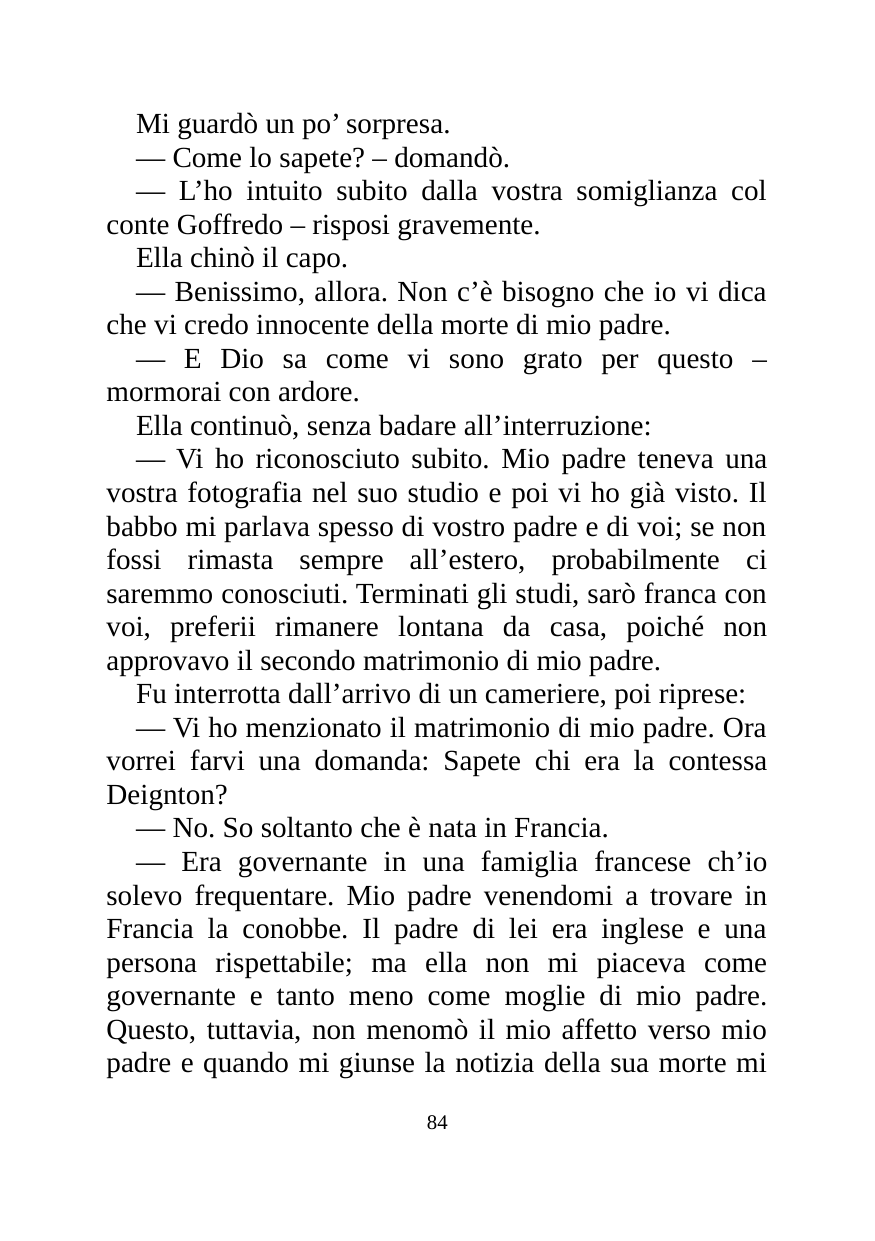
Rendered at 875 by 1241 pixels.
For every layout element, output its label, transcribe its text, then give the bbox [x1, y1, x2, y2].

text — No. So soltanto che è nata in Francia. [106, 811, 768, 844]
text Ella continuò, senza badare all’interruzione: [106, 408, 768, 442]
text — E Dio sa come vi sono grato per questo – mormorai con ardore. [106, 341, 768, 408]
text — Vi ho riconosciuto subito. Mio padre teneva una vostra fotografia nel suo studio e poi vi ho già visto. Il babbo mi parlava spesso di vostro padre e di voi; se non fossi rimasta sempre all’estero, probabilmente ci saremmo conosciuti. Terminati gli studi, sarò franca con voi, preferii rimanere lontana da casa, poiché non approvavo il secondo matrimonio di mio padre. [106, 442, 768, 676]
text — Vi ho menzionato il matrimonio di mio padre. Ora vorrei farvi una domanda: Sapete chi era la contessa Deignton? [106, 710, 768, 811]
text — Come lo sapete? – domandò. [106, 140, 768, 173]
text — Benissimo, allora. Non c’è bisogno che io vi dica che vi credo innocente della morte di mio padre. [106, 274, 768, 341]
text Mi guardò un po’ sorpresa. [106, 106, 768, 140]
text Ella chinò il capo. [106, 240, 768, 274]
text — Era governante in una famiglia francese ch’io solevo frequentare. Mio padre venendomi a trovare in Francia la conobbe. Il padre di lei era inglese e una persona rispettabile; ma ella non mi piaceva come governante e tanto meno come moglie di mio padre. Questo, tuttavia, non menomò il mio affetto verso mio padre e quando mi giunse la notizia della sua morte mi [106, 844, 768, 1079]
text Fu interrotta dall’arrivo di un cameriere, poi riprese: [106, 676, 768, 710]
text — L’ho intuito subito dalla vostra somiglianza col conte Goffredo – risposi gravemente. [106, 173, 768, 240]
